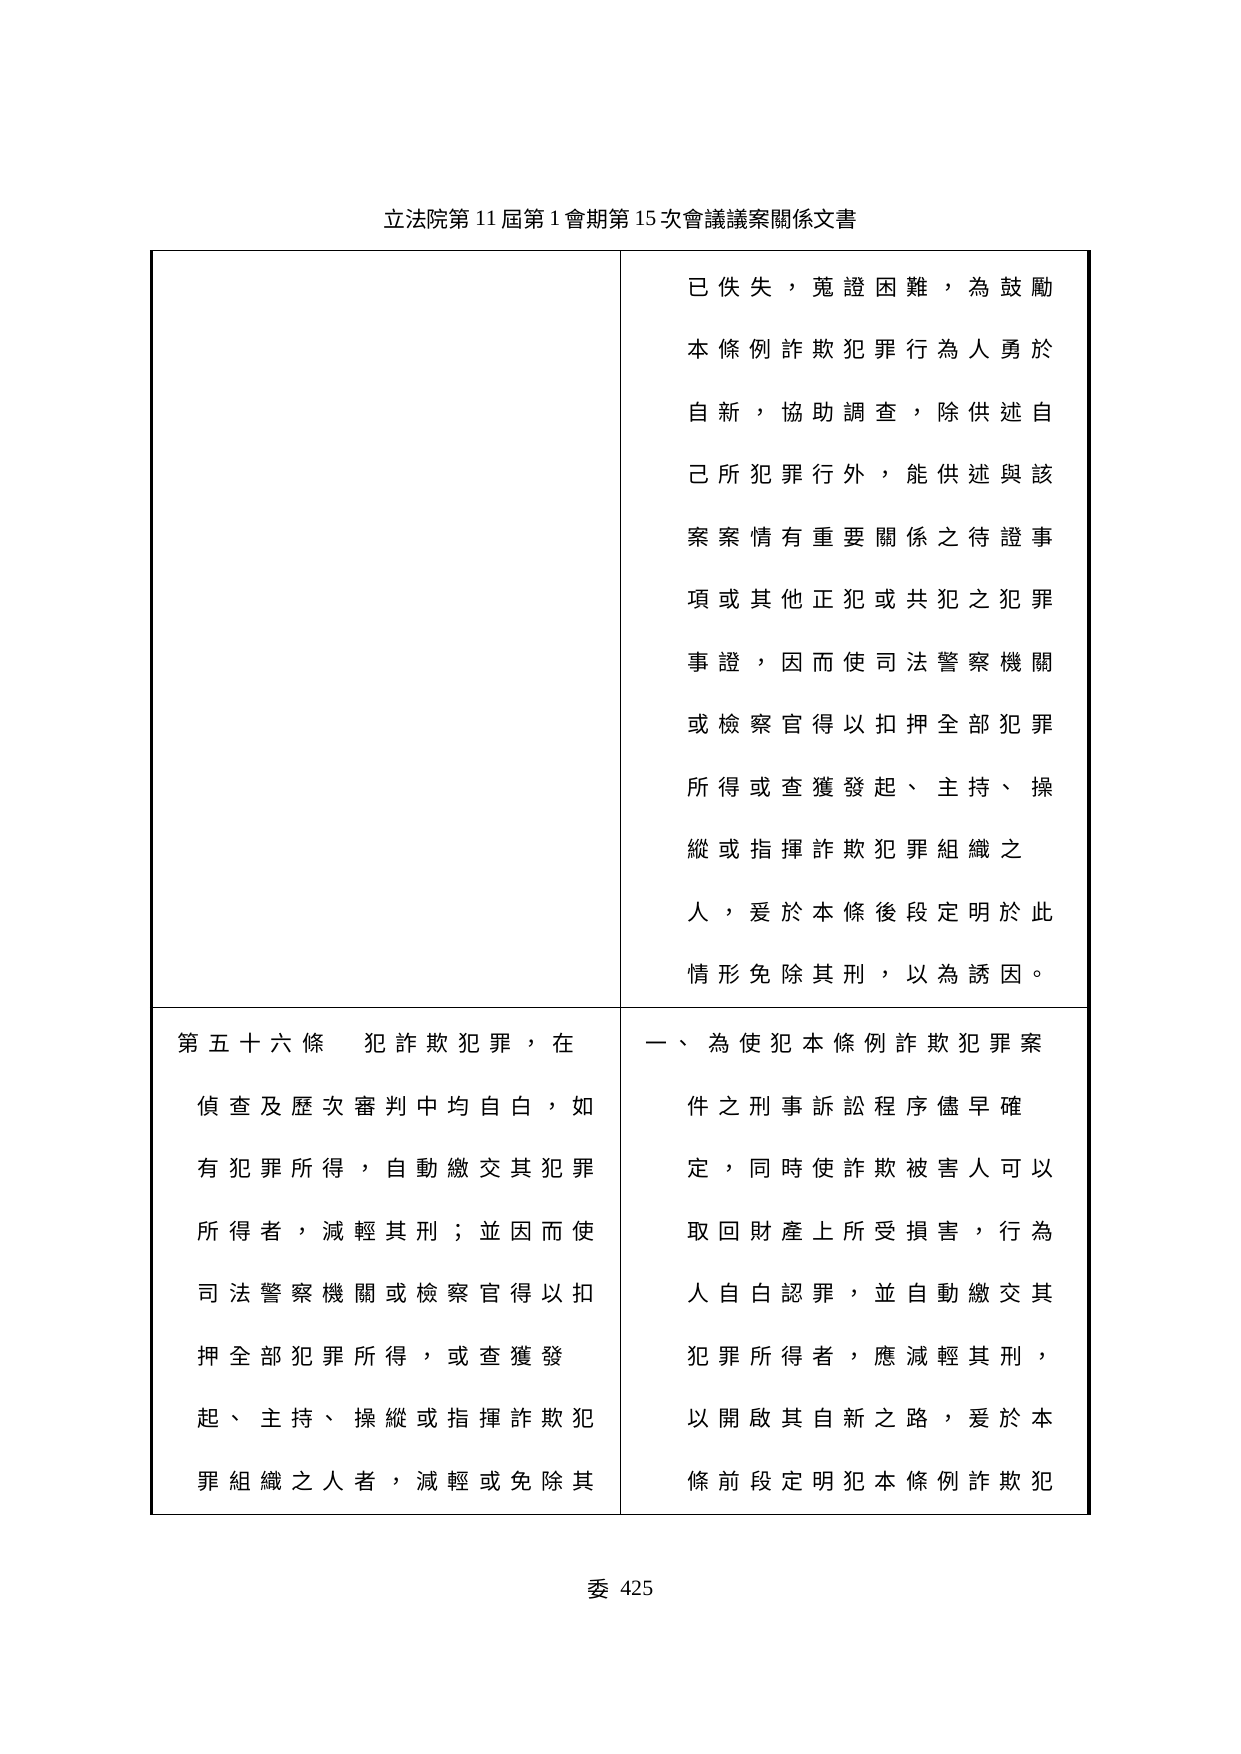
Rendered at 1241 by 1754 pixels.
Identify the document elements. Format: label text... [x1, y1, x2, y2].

table_cell 第五十六條 犯詐欺犯罪，在偵查及歷次審判中均自白，如有犯罪所得，自動繳交其犯罪所得者，減輕其刑；並因而使司法警察機關或檢察官得以扣押全部犯罪所得，或查獲發起、主持、操縱或指揮詐欺犯罪組織之人者，減輕或免除其 [153, 1008, 620, 1514]
table_cell [153, 251, 620, 1007]
table_cell 一、為使犯本條例詐欺犯罪案件之刑事訴訟程序儘早確定，同時使詐欺被害人可以取回財產上所受損害，行為人自白認罪，並自動繳交其犯罪所得者，應減輕其刑，以開啟其自新之路，爰於本條前段定明犯本條例詐欺犯 [621, 1008, 1087, 1514]
table_cell 已佚失，蒐證困難，為鼓勵本條例詐欺犯罪行為人勇於自新，協助調查，除供述自己所犯罪行外，能供述與該案案情有重要關係之待證事項或其他正犯或共犯之犯罪事證，因而使司法警察機關或檢察官得以扣押全部犯罪所得或查獲發起、主持、操縱或指揮詐欺犯罪組織之人，爰於本條後段定明於此情形免除其刑，以為誘因。 [621, 251, 1087, 1007]
